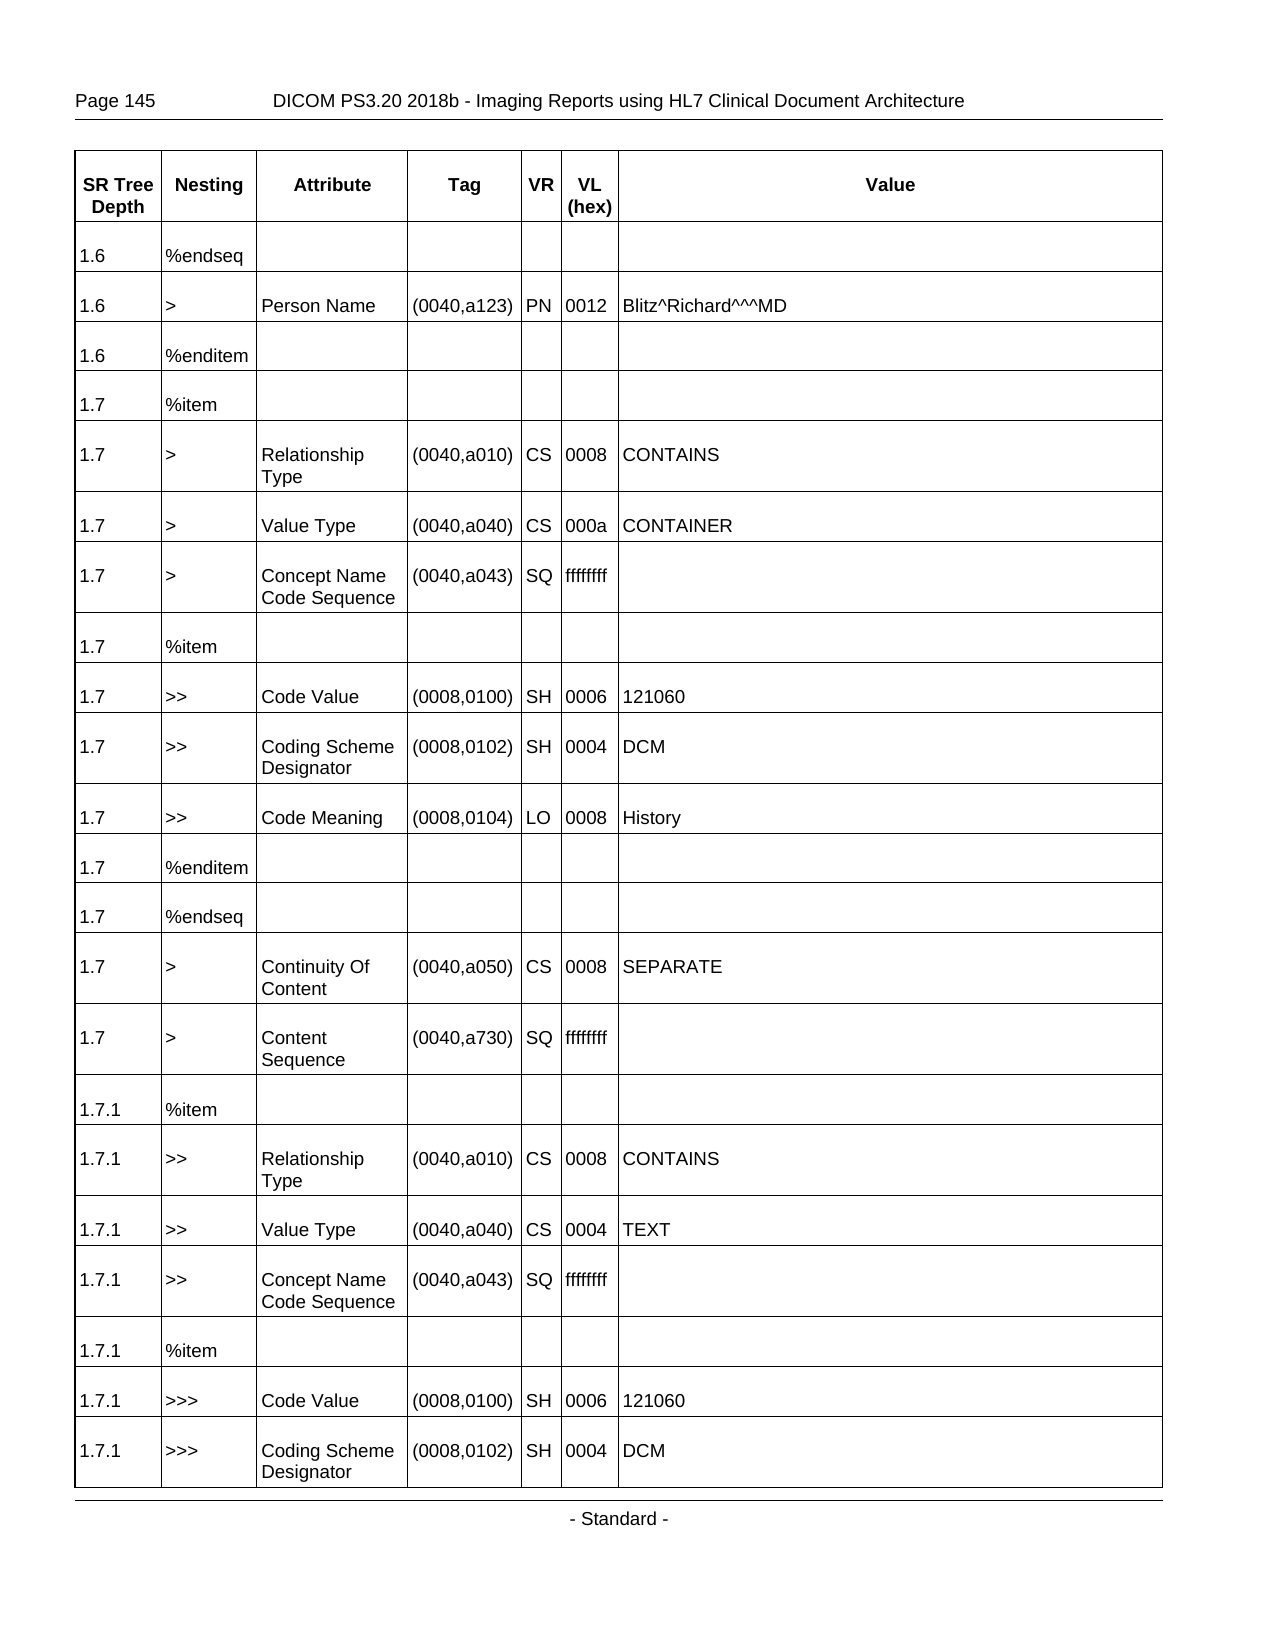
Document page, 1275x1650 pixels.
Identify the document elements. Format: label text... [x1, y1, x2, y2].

table_cell Code Value [257, 1367, 407, 1416]
table_cell > [162, 542, 256, 612]
table_cell 1.7 [76, 663, 161, 712]
table_cell (0040,a730) [408, 1004, 521, 1074]
table_cell ffffffff [562, 1246, 618, 1316]
table_cell Concept Name Code Sequence [257, 1246, 407, 1316]
table_cell CS [522, 1125, 561, 1195]
table_cell SH [522, 663, 561, 712]
table_cell >> [162, 1196, 256, 1245]
table_cell (0040,a040) [408, 1196, 521, 1245]
table_cell 1.7.1 [76, 1417, 161, 1487]
table_cell [562, 1075, 618, 1124]
table_cell Coding Scheme Designator [257, 1417, 407, 1487]
table_cell 1.7 [76, 613, 161, 662]
table_cell 1.7.1 [76, 1367, 161, 1416]
table_cell (0040,a010) [408, 421, 521, 491]
table_cell [257, 1075, 407, 1124]
table_cell [562, 322, 618, 370]
table_cell [522, 613, 561, 662]
table_cell %endseq [162, 222, 256, 271]
table_cell 000a [562, 492, 618, 541]
table_cell [408, 883, 521, 932]
table_cell Coding Scheme Designator [257, 713, 407, 783]
table_cell [257, 613, 407, 662]
table_cell [619, 222, 1162, 271]
table_cell [619, 1004, 1162, 1074]
table_cell 1.7 [76, 933, 161, 1003]
table_cell 0008 [562, 933, 618, 1003]
table_cell [522, 883, 561, 932]
table_cell [408, 371, 521, 420]
table_cell [257, 322, 407, 370]
table_cell 0006 [562, 663, 618, 712]
table_cell History [619, 784, 1162, 832]
table_cell Continuity Of Content [257, 933, 407, 1003]
table_cell 1.7.1 [76, 1125, 161, 1195]
table_cell 1.7 [76, 492, 161, 541]
table_cell 0004 [562, 713, 618, 783]
table_cell SH [522, 713, 561, 783]
table_cell (0040,a043) [408, 542, 521, 612]
table_cell [562, 613, 618, 662]
table_cell PN [522, 272, 561, 321]
table_cell >> [162, 784, 256, 832]
table_cell %enditem [162, 322, 256, 370]
table_cell [257, 834, 407, 882]
table_cell >>> [162, 1417, 256, 1487]
table_cell Code Value [257, 663, 407, 712]
table_cell CONTAINER [619, 492, 1162, 541]
table_cell [619, 613, 1162, 662]
table_cell [522, 371, 561, 420]
table_cell [408, 834, 521, 882]
table_cell 1.7.1 [76, 1196, 161, 1245]
table_cell > [162, 1004, 256, 1074]
table_cell [619, 1246, 1162, 1316]
table_cell [257, 222, 407, 271]
table_cell (0008,0100) [408, 1367, 521, 1416]
table_cell (0008,0102) [408, 713, 521, 783]
table_cell CONTAINS [619, 1125, 1162, 1195]
table_cell CS [522, 492, 561, 541]
table_cell Value Type [257, 492, 407, 541]
table_cell TEXT [619, 1196, 1162, 1245]
table_cell 0008 [562, 784, 618, 832]
table_cell Blitz^Richard^^^MD [619, 272, 1162, 321]
table_cell (0008,0100) [408, 663, 521, 712]
table_cell 121060 [619, 663, 1162, 712]
table_cell 1.7 [76, 1004, 161, 1074]
table_cell 1.7.1 [76, 1075, 161, 1124]
table_cell SQ [522, 1246, 561, 1316]
table_cell [522, 834, 561, 882]
table_cell > [162, 272, 256, 321]
table_cell Concept Name Code Sequence [257, 542, 407, 612]
table_cell 1.7.1 [76, 1246, 161, 1316]
table_cell [408, 322, 521, 370]
table_cell [619, 834, 1162, 882]
table_cell 1.6 [76, 222, 161, 271]
table_cell Content Sequence [257, 1004, 407, 1074]
table_cell (0008,0104) [408, 784, 521, 832]
table_cell [619, 542, 1162, 612]
table_cell CS [522, 421, 561, 491]
table_cell 1.7 [76, 421, 161, 491]
table_cell %item [162, 1075, 256, 1124]
table_cell 0012 [562, 272, 618, 321]
table_cell [522, 1075, 561, 1124]
table_cell DCM [619, 713, 1162, 783]
table_cell [619, 1317, 1162, 1366]
table_header Nesting [162, 151, 256, 221]
table_cell 1.6 [76, 322, 161, 370]
table_cell (0040,a050) [408, 933, 521, 1003]
table_cell [619, 322, 1162, 370]
table_cell [522, 1317, 561, 1366]
table_cell 0006 [562, 1367, 618, 1416]
table_cell 0008 [562, 1125, 618, 1195]
table_cell 1.6 [76, 272, 161, 321]
table_cell 0004 [562, 1196, 618, 1245]
table_cell ffffffff [562, 542, 618, 612]
table_cell SEPARATE [619, 933, 1162, 1003]
table_cell CONTAINS [619, 421, 1162, 491]
table_cell 1.7.1 [76, 1317, 161, 1366]
table_cell [562, 371, 618, 420]
table_cell [522, 222, 561, 271]
table_cell [522, 322, 561, 370]
table_cell >> [162, 1125, 256, 1195]
table_cell 0008 [562, 421, 618, 491]
table_cell [619, 1075, 1162, 1124]
table_cell [562, 1317, 618, 1366]
table_header SR Tree Depth [76, 151, 161, 221]
table_cell [408, 222, 521, 271]
table_cell SQ [522, 542, 561, 612]
table_header Tag [408, 151, 521, 221]
table_cell 1.7 [76, 371, 161, 420]
table_cell 0004 [562, 1417, 618, 1487]
table_cell (0040,a123) [408, 272, 521, 321]
table_cell [257, 371, 407, 420]
table_cell %endseq [162, 883, 256, 932]
table_cell 1.7 [76, 542, 161, 612]
table_cell [257, 1317, 407, 1366]
table_cell >> [162, 713, 256, 783]
table_header Value [619, 151, 1162, 221]
table_cell 1.7 [76, 784, 161, 832]
table_cell > [162, 421, 256, 491]
table_cell DCM [619, 1417, 1162, 1487]
table_cell %item [162, 1317, 256, 1366]
table_cell Code Meaning [257, 784, 407, 832]
table_cell [257, 883, 407, 932]
table_cell [408, 613, 521, 662]
table_cell Person Name [257, 272, 407, 321]
table_cell 121060 [619, 1367, 1162, 1416]
table_cell [408, 1317, 521, 1366]
table_header VL (hex) [562, 151, 618, 221]
table_cell Value Type [257, 1196, 407, 1245]
table_cell 1.7 [76, 834, 161, 882]
table_cell >> [162, 663, 256, 712]
table_header VR [522, 151, 561, 221]
table_cell > [162, 492, 256, 541]
table_cell ffffffff [562, 1004, 618, 1074]
table_cell (0008,0102) [408, 1417, 521, 1487]
table_cell [619, 883, 1162, 932]
table_cell [408, 1075, 521, 1124]
table_header Attribute [257, 151, 407, 221]
table_cell CS [522, 933, 561, 1003]
table_cell Relationship Type [257, 1125, 407, 1195]
table_cell %item [162, 613, 256, 662]
table_cell Relationship Type [257, 421, 407, 491]
table_cell (0040,a040) [408, 492, 521, 541]
table_cell 1.7 [76, 883, 161, 932]
table_cell (0040,a043) [408, 1246, 521, 1316]
table_cell [562, 222, 618, 271]
table_cell LO [522, 784, 561, 832]
table_cell (0040,a010) [408, 1125, 521, 1195]
table_cell %item [162, 371, 256, 420]
table_cell [619, 371, 1162, 420]
table_cell SH [522, 1367, 561, 1416]
table_cell >> [162, 1246, 256, 1316]
table_cell %enditem [162, 834, 256, 882]
table_cell SQ [522, 1004, 561, 1074]
table_cell [562, 834, 618, 882]
table_cell [562, 883, 618, 932]
table_cell CS [522, 1196, 561, 1245]
table_cell 1.7 [76, 713, 161, 783]
table_cell > [162, 933, 256, 1003]
table_cell SH [522, 1417, 561, 1487]
table_cell >>> [162, 1367, 256, 1416]
